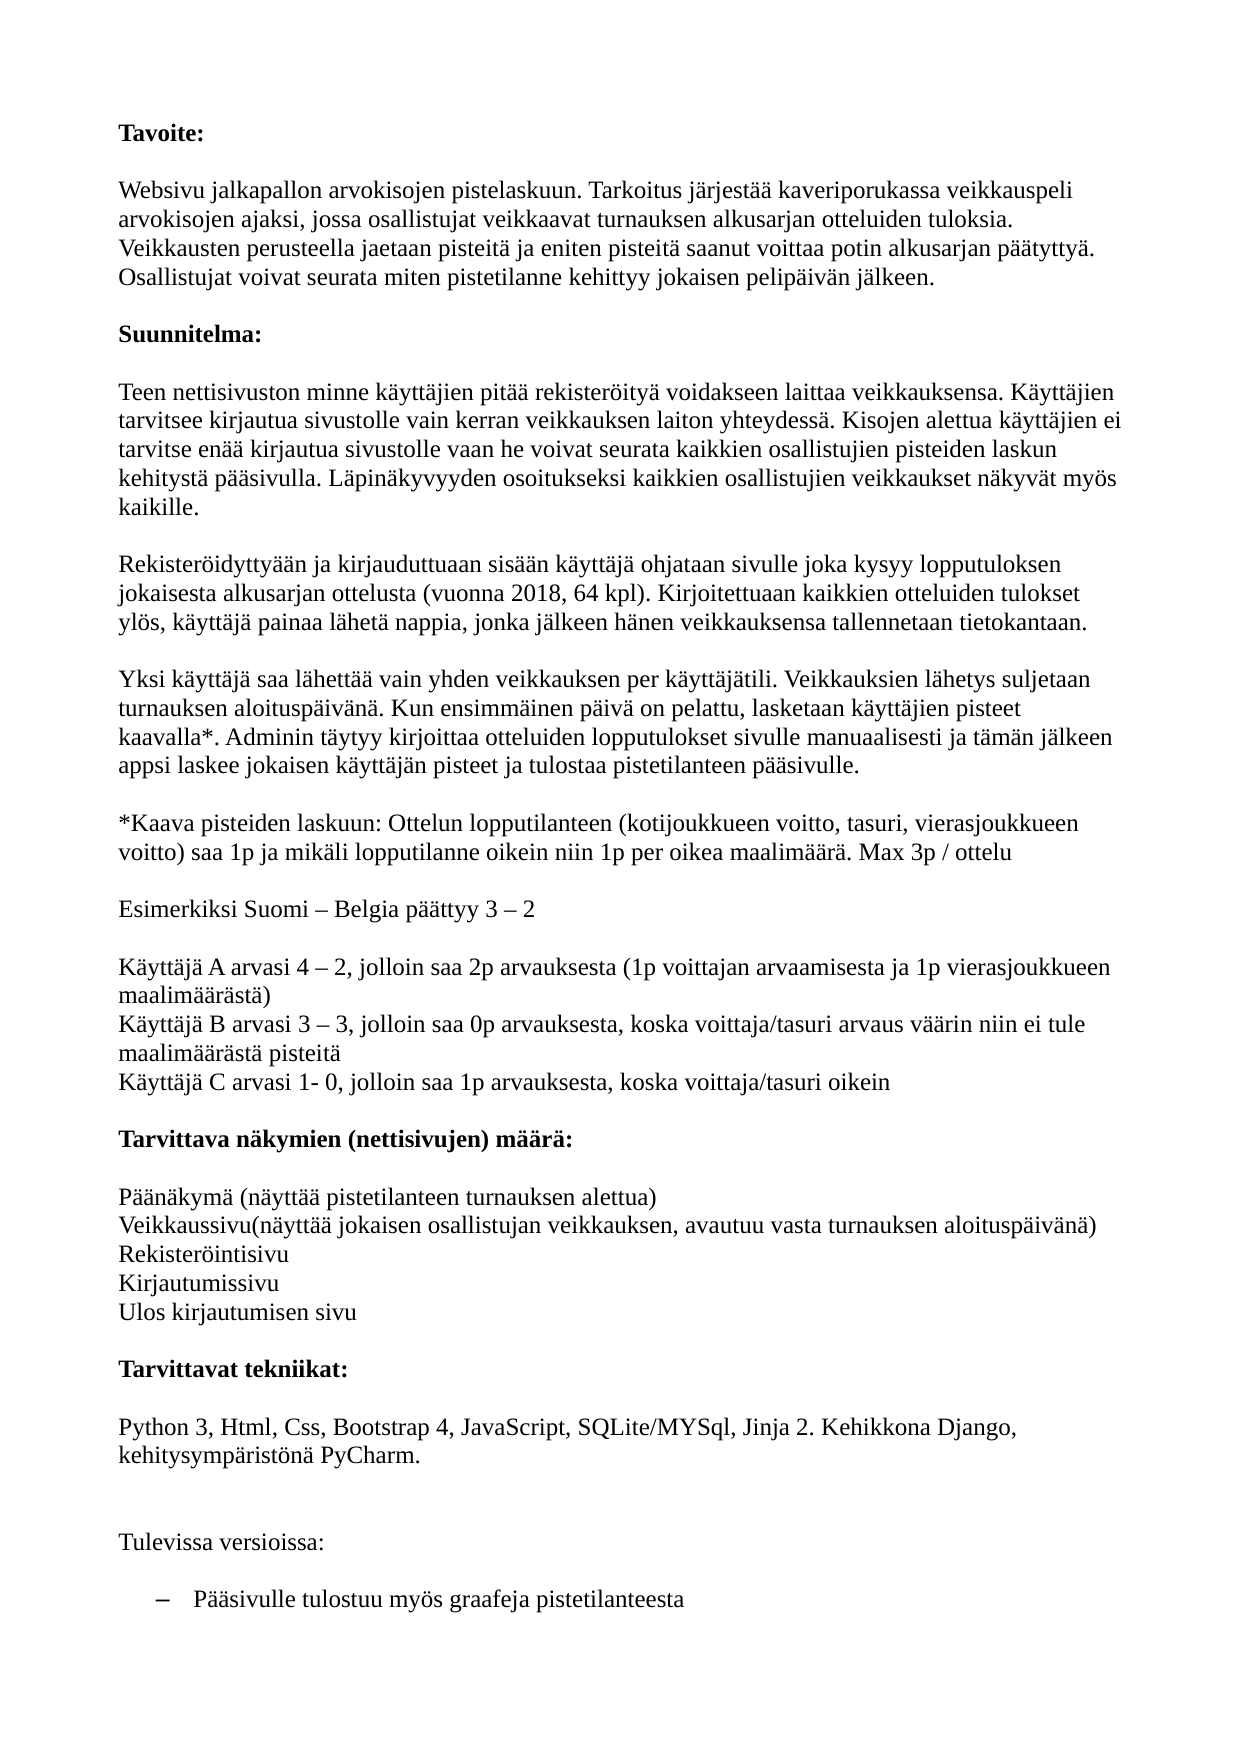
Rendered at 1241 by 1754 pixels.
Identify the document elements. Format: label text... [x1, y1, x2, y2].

text Yksi käyttäjä saa lähettää vain yhden veikkauksen per käyttäjätili. Veikkauksien lähetys suljetaan turnauksen aloituspäivänä. Kun ensimmäinen päivä on pelattu, lasketaan käyttäjien pisteet kaavalla*. Adminin täytyy kirjoittaa otteluiden lopputulokset sivulle manuaalisesti ja tämän jälkeen appsi laskee jokaisen käyttäjän pisteet ja tulostaa pistetilanteen pääsivulle. [118, 664, 1122, 779]
text Esimerkiksi Suomi – Belgia päättyy 3 – 2 [118, 894, 1122, 923]
text Teen nettisivuston minne käyttäjien pitää rekisteröityä voidakseen laittaa veikkauksensa. Käyttäjien tarvitsee kirjautua sivustolle vain kerran veikkauksen laiton yhteydessä. Kisojen alettua käyttäjien ei tarvitse enää kirjautua sivustolle vaan he voivat seurata kaikkien osallistujien pisteiden laskun kehitystä pääsivulla. Läpinäkyvyyden osoitukseksi kaikkien osallistujien veikkaukset näkyvät myös kaikille. [118, 377, 1122, 521]
text Rekisteröintisivu [118, 1239, 1122, 1268]
text Tarvittava näkymien (nettisivujen) määrä: [118, 1124, 1122, 1153]
list Pääsivulle tulostuu myös graafeja pistetilanteesta [156, 1584, 1122, 1613]
text Ulos kirjautumisen sivu [118, 1297, 1122, 1326]
text Tulevissa versioissa: [118, 1527, 1122, 1556]
text Tarvittavat tekniikat: [118, 1354, 1122, 1383]
text Käyttäjä C arvasi 1- 0, jolloin saa 1p arvauksesta, koska voittaja/tasuri oikein [118, 1067, 1122, 1096]
text Tavoite: [118, 118, 1122, 147]
text Veikkaussivu(näyttää jokaisen osallistujan veikkauksen, avautuu vasta turnauksen aloituspäivänä) [118, 1211, 1122, 1239]
text Rekisteröidyttyään ja kirjauduttuaan sisään käyttäjä ohjataan sivulle joka kysyy lopputuloksen jokaisesta alkusarjan ottelusta (vuonna 2018, 64 kpl). Kirjoitettuaan kaikkien otteluiden tulokset ylös, käyttäjä painaa lähetä nappia, jonka jälkeen hänen veikkauksensa tallennetaan tietokantaan. [118, 549, 1122, 636]
text Käyttäjä B arvasi 3 – 3, jolloin saa 0p arvauksesta, koska voittaja/tasuri arvaus väärin niin ei tule maalimäärästä pisteitä [118, 1009, 1122, 1067]
text Käyttäjä A arvasi 4 – 2, jolloin saa 2p arvauksesta (1p voittajan arvaamisesta ja 1p vierasjoukkueen maalimäärästä) [118, 952, 1122, 1009]
text Suunnitelma: [118, 319, 1122, 348]
text Websivu jalkapallon arvokisojen pistelaskuun. Tarkoitus järjestää kaveriporukassa veikkauspeli arvokisojen ajaksi, jossa osallistujat veikkaavat turnauksen alkusarjan otteluiden tuloksia. Veikkausten perusteella jaetaan pisteitä ja eniten pisteitä saanut voittaa potin alkusarjan päätyttyä. Osallistujat voivat seurata miten pistetilanne kehittyy jokaisen pelipäivän jälkeen. [118, 176, 1122, 291]
text Päänäkymä (näyttää pistetilanteen turnauksen alettua) [118, 1182, 1122, 1211]
text Python 3, Html, Css, Bootstrap 4, JavaScript, SQLite/MYSql, Jinja 2. Kehikkona Django, kehitysympäristönä PyCharm. [118, 1412, 1122, 1469]
text *Kaava pisteiden laskuun: Ottelun lopputilanteen (kotijoukkueen voitto, tasuri, vierasjoukkueen voitto) saa 1p ja mikäli lopputilanne oikein niin 1p per oikea maalimäärä. Max 3p / ottelu [118, 808, 1122, 866]
text Kirjautumissivu [118, 1268, 1122, 1297]
